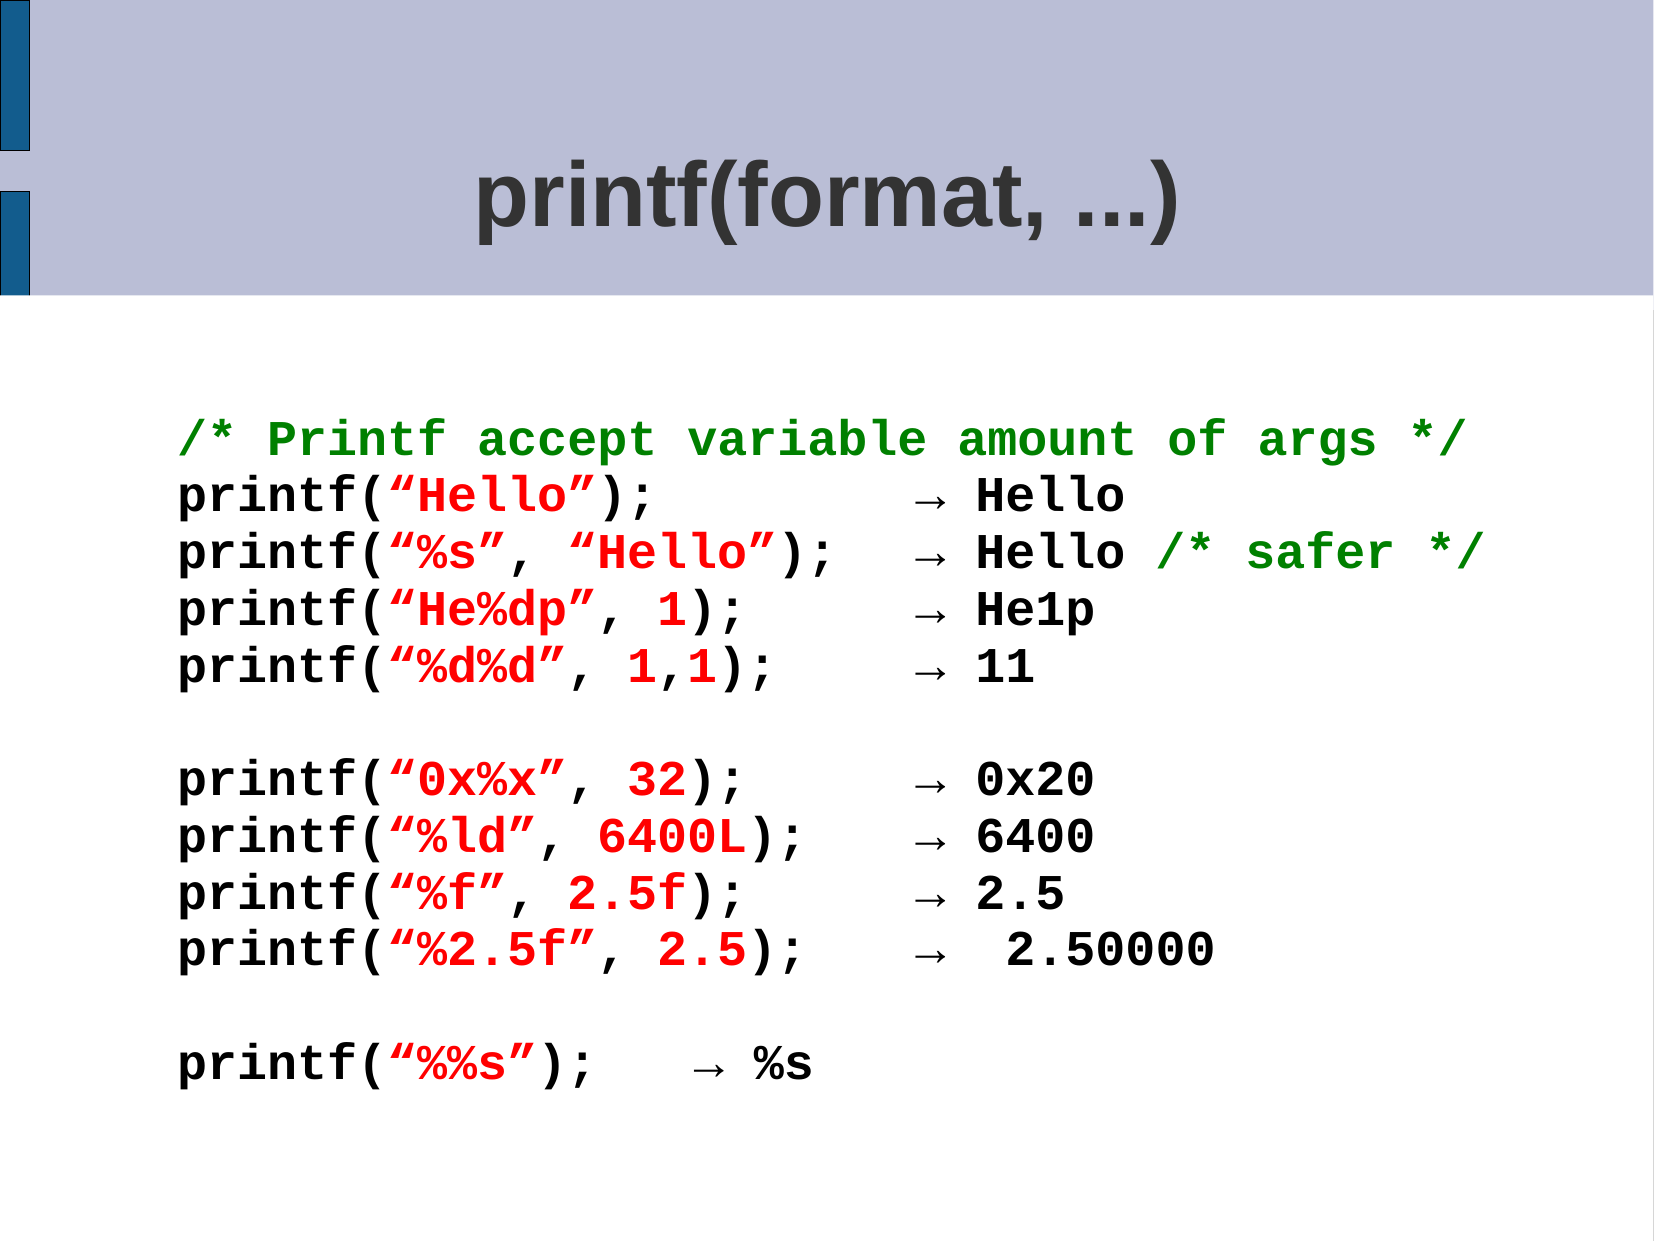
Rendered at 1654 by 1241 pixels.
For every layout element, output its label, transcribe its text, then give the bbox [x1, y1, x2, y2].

title printf(format, ...) [121, 91, 1534, 295]
text_box /* Printf accept variable amount of args */ printf(“Hello”); → Hello printf(“%s”, “Hello”); → Hello /* safer */ printf(“He%dp”, 1); → He1p printf(“%d%d”, 1,1); → 11 printf(“0x%x”, 32); → 0x20 printf(“%ld”, 6400L); → 6400 printf(“%f”, 2.5f); → 2.5 printf(“%2.5f”, 2.5); → 2.50000 printf(“%%s”); → %s [0, 295, 1654, 1241]
